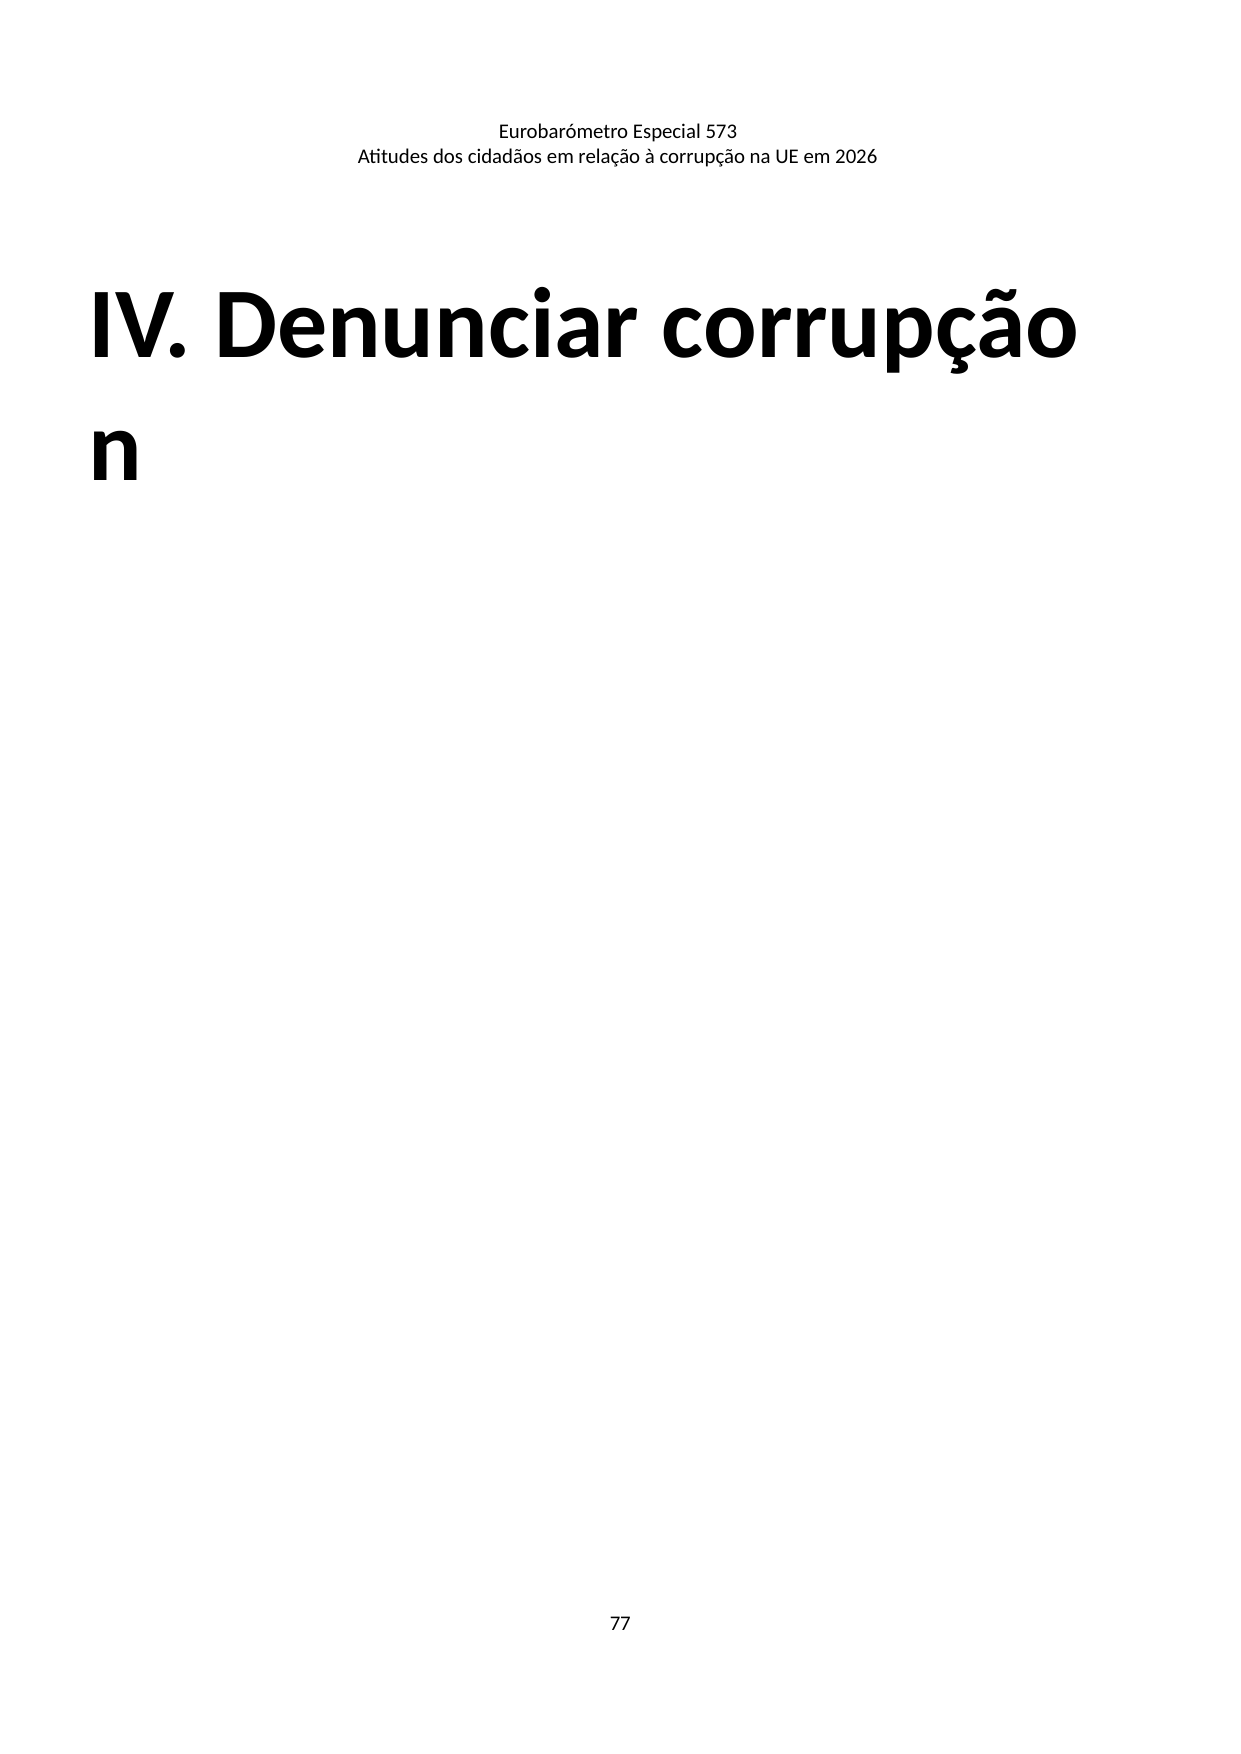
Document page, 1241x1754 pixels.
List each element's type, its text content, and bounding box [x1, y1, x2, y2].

subtitle IV. Denunciar corrupção n [88, 261, 1152, 505]
